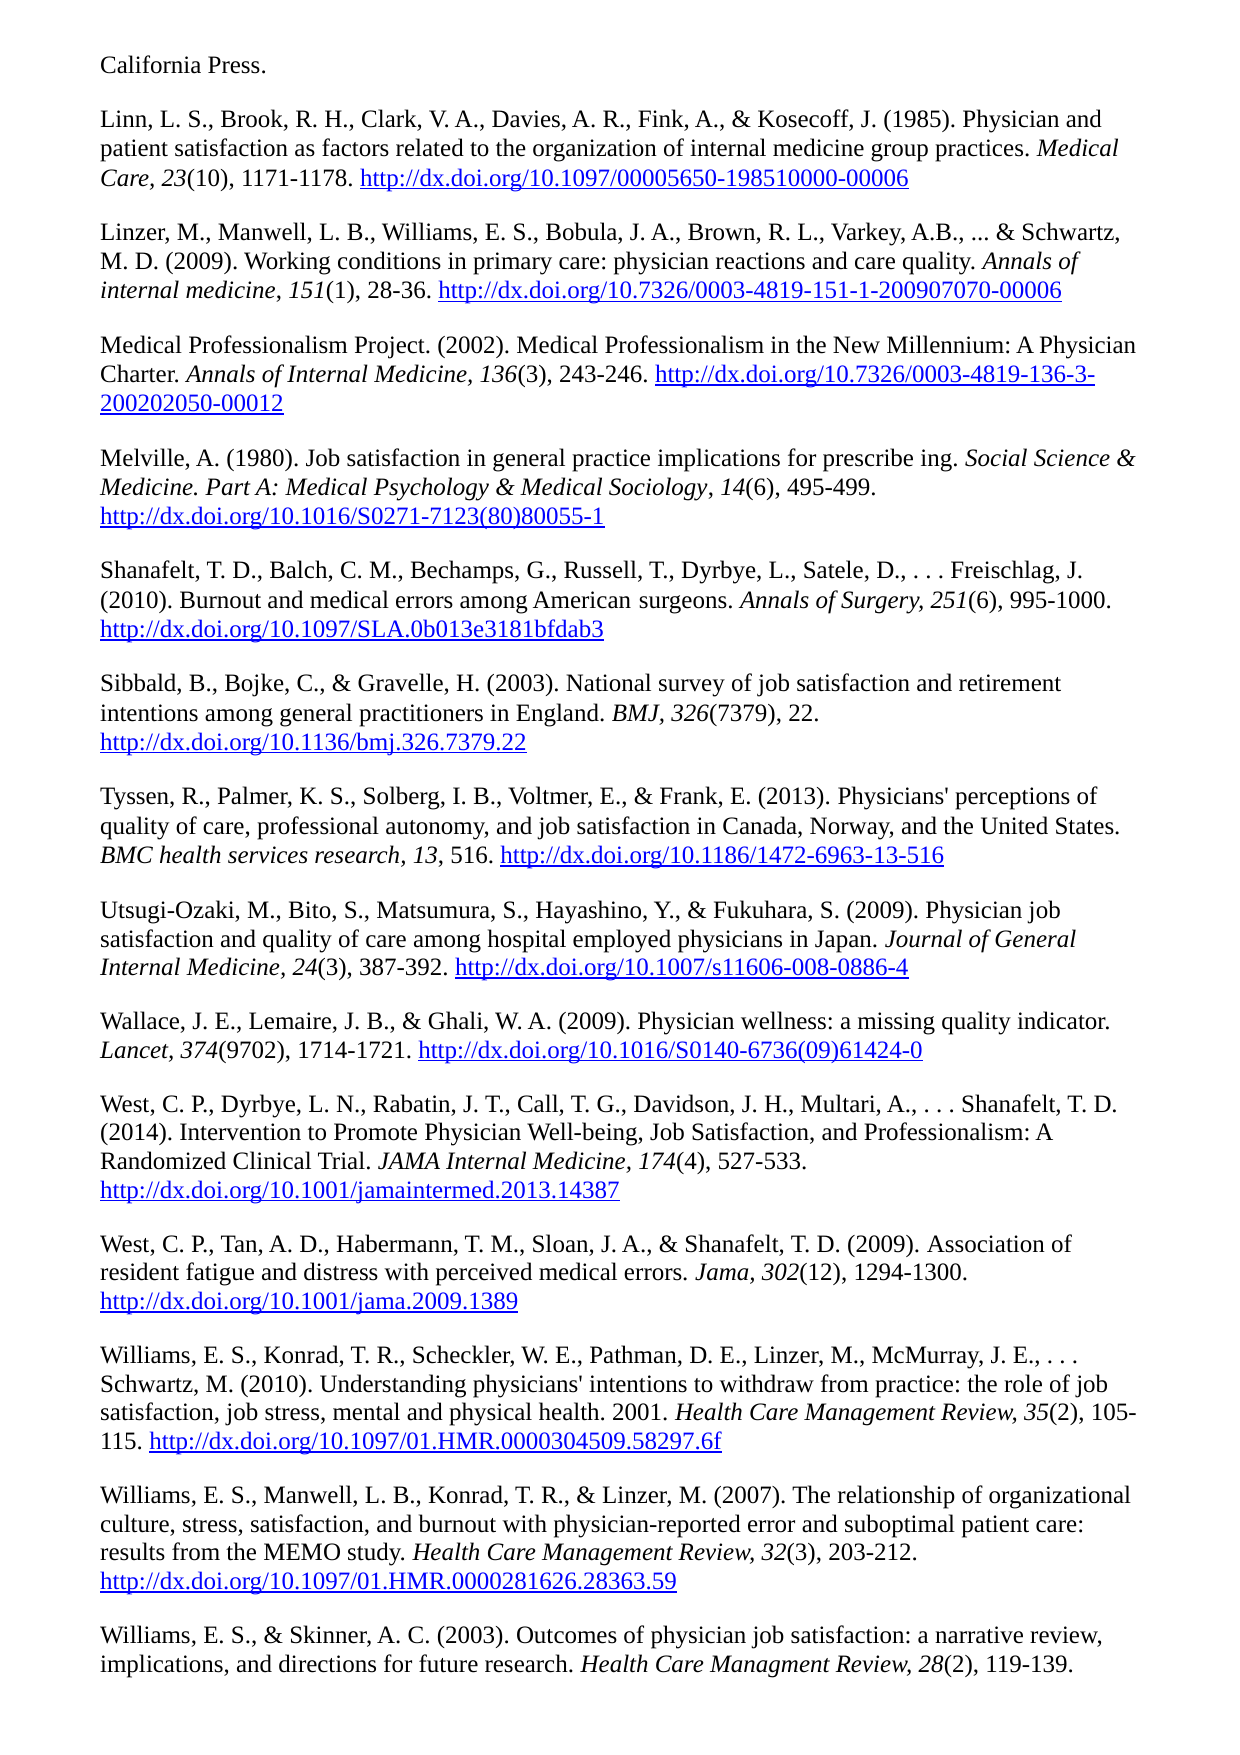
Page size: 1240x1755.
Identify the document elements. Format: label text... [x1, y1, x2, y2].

text West, C. P., Dyrbye, L. N., Rabatin, J. T., Call, T. G., Davidson, J. H., Multari, A., . . . Shanafelt, T. D. (2014). Intervention to Promote Physician Well-being, Job Satisfaction, and Professionalism: A Randomized Clinical Trial. JAMA Internal Medicine, 174(4), 527-533. http://dx.doi.org/10.1001/jamaintermed.2013.14387 [100, 1089, 1139, 1204]
text California Press. [100, 50, 1139, 79]
text Shanafelt, T. D., Balch, C. M., Bechamps, G., Russell, T., Dyrbye, L., Satele, D., . . . Freischlag, J. (2010). Burnout and medical errors among American surgeons. Annals of Surgery, 251(6), 995-1000. http://dx.doi.org/10.1097/SLA.0b013e3181bfdab3 [100, 556, 1139, 643]
text Linn, L. S., Brook, R. H., Clark, V. A., Davies, A. R., Fink, A., & Kosecoff, J. (1985). Physician and patient satisfaction as factors related to the organization of internal medicine group practices. Medical Care, 23(10), 1171-1178. http://dx.doi.org/10.1097/00005650-198510000-00006 [100, 104, 1139, 192]
text Sibbald, B., Bojke, C., & Gravelle, H. (2003). National survey of job satisfaction and retirement intentions among general practitioners in England. BMJ, 326(7379), 22. http://dx.doi.org/10.1136/bmj.326.7379.22 [100, 668, 1139, 756]
text Wallace, J. E., Lemaire, J. B., & Ghali, W. A. (2009). Physician wellness: a missing quality indicator. Lancet, 374(9702), 1714-1721. http://dx.doi.org/10.1016/S0140-6736(09)61424-0 [100, 1006, 1139, 1064]
text Utsugi-Ozaki, M., Bito, S., Matsumura, S., Hayashino, Y., & Fukuhara, S. (2009). Physician job satisfaction and quality of care among hospital employed physicians in Japan. Journal of General Internal Medicine, 24(3), 387-392. http://dx.doi.org/10.1007/s11606-008-0886-4 [100, 895, 1139, 981]
text Williams, E. S., Konrad, T. R., Scheckler, W. E., Pathman, D. E., Linzer, M., McMurray, J. E., . . . Schwartz, M. (2010). Understanding physicians' intentions to withdraw from practice: the role of job satisfaction, job stress, mental and physical health. 2001. Health Care Management Review, 35(2), 105-115. http://dx.doi.org/10.1097/01.HMR.0000304509.58297.6f [100, 1340, 1139, 1455]
text Linzer, M., Manwell, L. B., Williams, E. S., Bobula, J. A., Brown, R. L., Varkey, A.B., ... & Schwartz, M. D. (2009). Working conditions in primary care: physician reactions and care quality. Annals of internal medicine, 151(1), 28-36. http://dx.doi.org/10.7326/0003-4819-151-1-200907070-00006 [100, 217, 1139, 304]
text West, C. P., Tan, A. D., Habermann, T. M., Sloan, J. A., & Shanafelt, T. D. (2009). Association of resident fatigue and distress with perceived medical errors. Jama, 302(12), 1294-1300. http://dx.doi.org/10.1001/jama.2009.1389 [100, 1229, 1139, 1315]
text Tyssen, R., Palmer, K. S., Solberg, I. B., Voltmer, E., & Frank, E. (2013). Physicians' perceptions of quality of care, professional autonomy, and job satisfaction in Canada, Norway, and the United States. BMC health services research, 13, 516. http://dx.doi.org/10.1186/1472-6963-13-516 [100, 781, 1139, 869]
text Medical Professionalism Project. (2002). Medical Professionalism in the New Millennium: A Physician Charter. Annals of Internal Medicine, 136(3), 243-246. http://dx.doi.org/10.7326/0003-4819-136-3-200202050-00012 [100, 330, 1139, 417]
text Williams, E. S., & Skinner, A. C. (2003). Outcomes of physician job satisfaction: a narrative review, implications, and directions for future research. Health Care Managment Review, 28(2), 119-139. [100, 1620, 1139, 1677]
text Williams, E. S., Manwell, L. B., Konrad, T. R., & Linzer, M. (2007). The relationship of organizational culture, stress, satisfaction, and burnout with physician-reported error and suboptimal patient care: results from the MEMO study. Health Care Management Review, 32(3), 203-212. http://dx.doi.org/10.1097/01.HMR.0000281626.28363.59 [100, 1480, 1139, 1595]
text Melville, A. (1980). Job satisfaction in general practice implications for prescribe ing. Social Science & Medicine. Part A: Medical Psychology & Medical Sociology, 14(6), 495-499. http://dx.doi.org/10.1016/S0271-7123(80)80055-1 [100, 443, 1139, 530]
